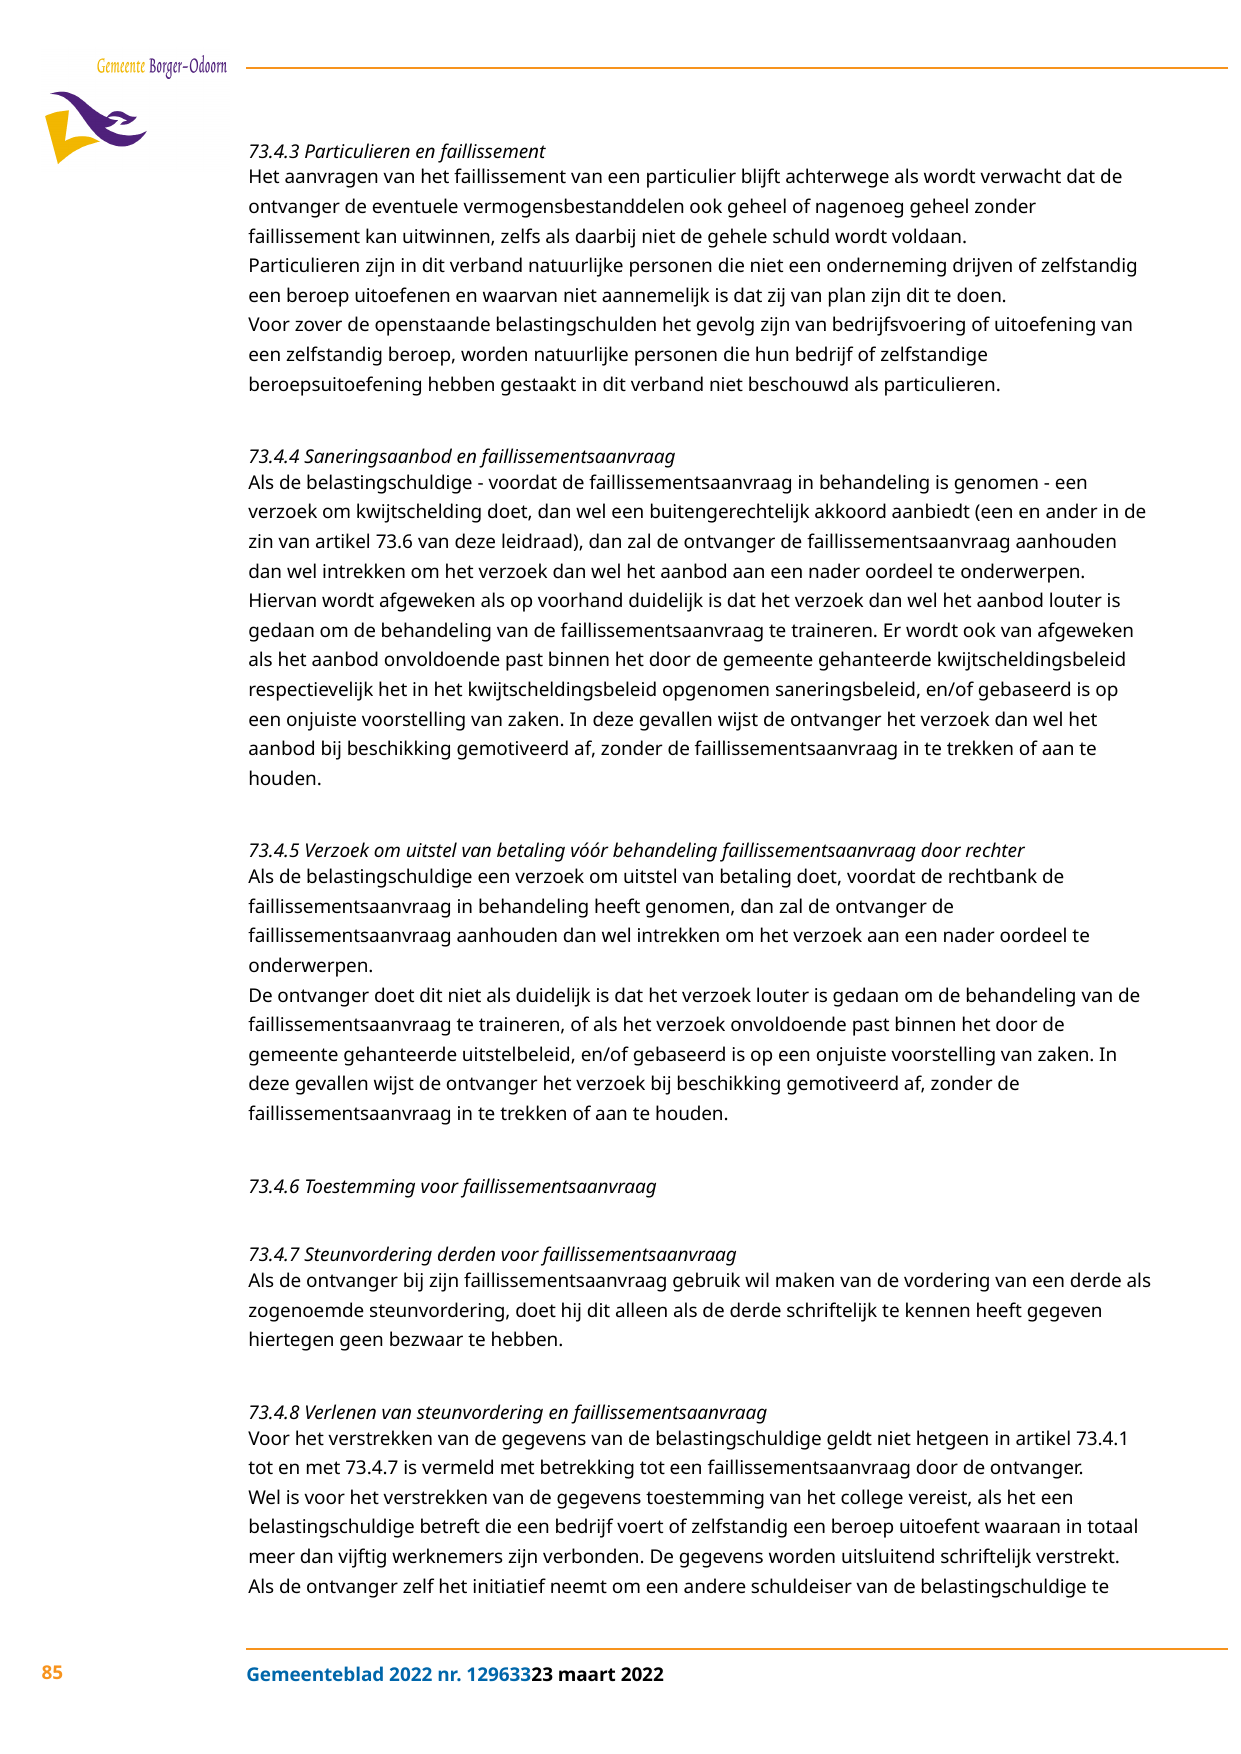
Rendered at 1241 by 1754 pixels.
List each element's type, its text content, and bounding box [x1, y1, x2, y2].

text 73.4.7 Steunvordering derden voor faillissementsaanvraag [248, 1242, 1152, 1267]
text 73.4.6 Toestemming voor faillissementsaanvraag [248, 1173, 1152, 1198]
text Als de ontvanger zelf het initiatief neemt om een andere schuldeiser van de belastingschuldige te [248, 1573, 1152, 1599]
text 73.4.3 Particulieren en faillissement [248, 138, 1152, 164]
text Particulieren zijn in dit verband natuurlijke personen die niet een onderneming drijven of zelfstandig een beroep uitoefenen en waarvan niet aannemelijk is dat zij van plan zijn dit te doen. [248, 252, 1152, 308]
text Als de belastingschuldige een verzoek om uitstel van betaling doet, voordat de rechtbank de faillissementsaanvraag in behandeling heeft genomen, dan zal de ontvanger de faillissementsaanvraag aanhouden dan wel intrekken om het verzoek aan een nader oordeel te onderwerpen. [248, 863, 1152, 978]
text 73.4.5 Verzoek om uitstel van betaling vóór behandeling faillissementsaanvraag door rechter [248, 838, 1152, 863]
text Voor het verstrekken van de gegevens van de belastingschuldige geldt niet hetgeen in artikel 73.4.1 tot en met 73.4.7 is vermeld met betrekking tot een faillissementsaanvraag door de ontvanger. [248, 1425, 1152, 1480]
text Als de belastingschuldige - voordat de faillissementsaanvraag in behandeling is genomen - een verzoek om kwijtschelding doet, dan wel een buitengerechtelijk akkoord aanbiedt (een en ander in de zin van artikel 73.6 van deze leidraad), dan zal de ontvanger de faillissementsaanvraag aanhouden dan wel intrekken om het verzoek dan wel het aanbod aan een nader oordeel te onderwerpen. [248, 469, 1152, 584]
text De ontvanger doet dit niet als duidelijk is dat het verzoek louter is gedaan om de behandeling van de faillissementsaanvraag te traineren, of als het verzoek onvoldoende past binnen het door de gemeente gehanteerde uitstelbeleid, en/of gebaseerd is op een onjuiste voorstelling van zaken. In deze gevallen wijst de ontvanger het verzoek bij beschikking gemotiveerd af, zonder de faillissementsaanvraag in te trekken of aan te houden. [248, 982, 1152, 1126]
text 73.4.8 Verlenen van steunvordering en faillissementsaanvraag [248, 1399, 1152, 1425]
text Voor zover de openstaande belastingschulden het gevolg zijn van bedrijfsvoering of uitoefening van een zelfstandig beroep, worden natuurlijke personen die hun bedrijf of zelfstandige beroepsuitoefening hebben gestaakt in dit verband niet beschouwd als particulieren. [248, 312, 1152, 396]
text Het aanvragen van het faillissement van een particulier blijft achterwege als wordt verwacht dat de ontvanger de eventuele vermogensbestanddelen ook geheel of nagenoeg geheel zonder faillissement kan uitwinnen, zelfs als daarbij niet de gehele schuld wordt voldaan. [248, 164, 1152, 248]
picture [41, 47, 231, 172]
text Hiervan wordt afgeweken als op voorhand duidelijk is dat het verzoek dan wel het aanbod louter is gedaan om de behandeling van de faillissementsaanvraag te traineren. Er wordt ook van afgeweken als het aanbod onvoldoende past binnen het door de gemeente gehanteerde kwijtscheldingsbeleid respectievelijk het in het kwijtscheldingsbeleid opgenomen saneringsbeleid, en/of gebaseerd is op een onjuiste voorstelling van zaken. In deze gevallen wijst de ontvanger het verzoek dan wel het aanbod bij beschikking gemotiveerd af, zonder de faillissementsaanvraag in te trekken of aan te houden. [248, 587, 1152, 791]
text Als de ontvanger bij zijn faillissementsaanvraag gebruik wil maken van de vordering van een derde als zogenoemde steunvordering, doet hij dit alleen als de derde schriftelijk te kennen heeft gegeven hiertegen geen bezwaar te hebben. [248, 1267, 1152, 1352]
text Wel is voor het verstrekken van de gegevens toestemming van het college vereist, als het een belastingschuldige betreft die een bedrijf voert of zelfstandig een beroep uitoefent waaraan in totaal meer dan vijftig werknemers zijn verbonden. De gegevens worden uitsluitend schriftelijk verstrekt. [248, 1484, 1152, 1569]
text 73.4.4 Saneringsaanbod en faillissementsaanvraag [248, 443, 1152, 469]
